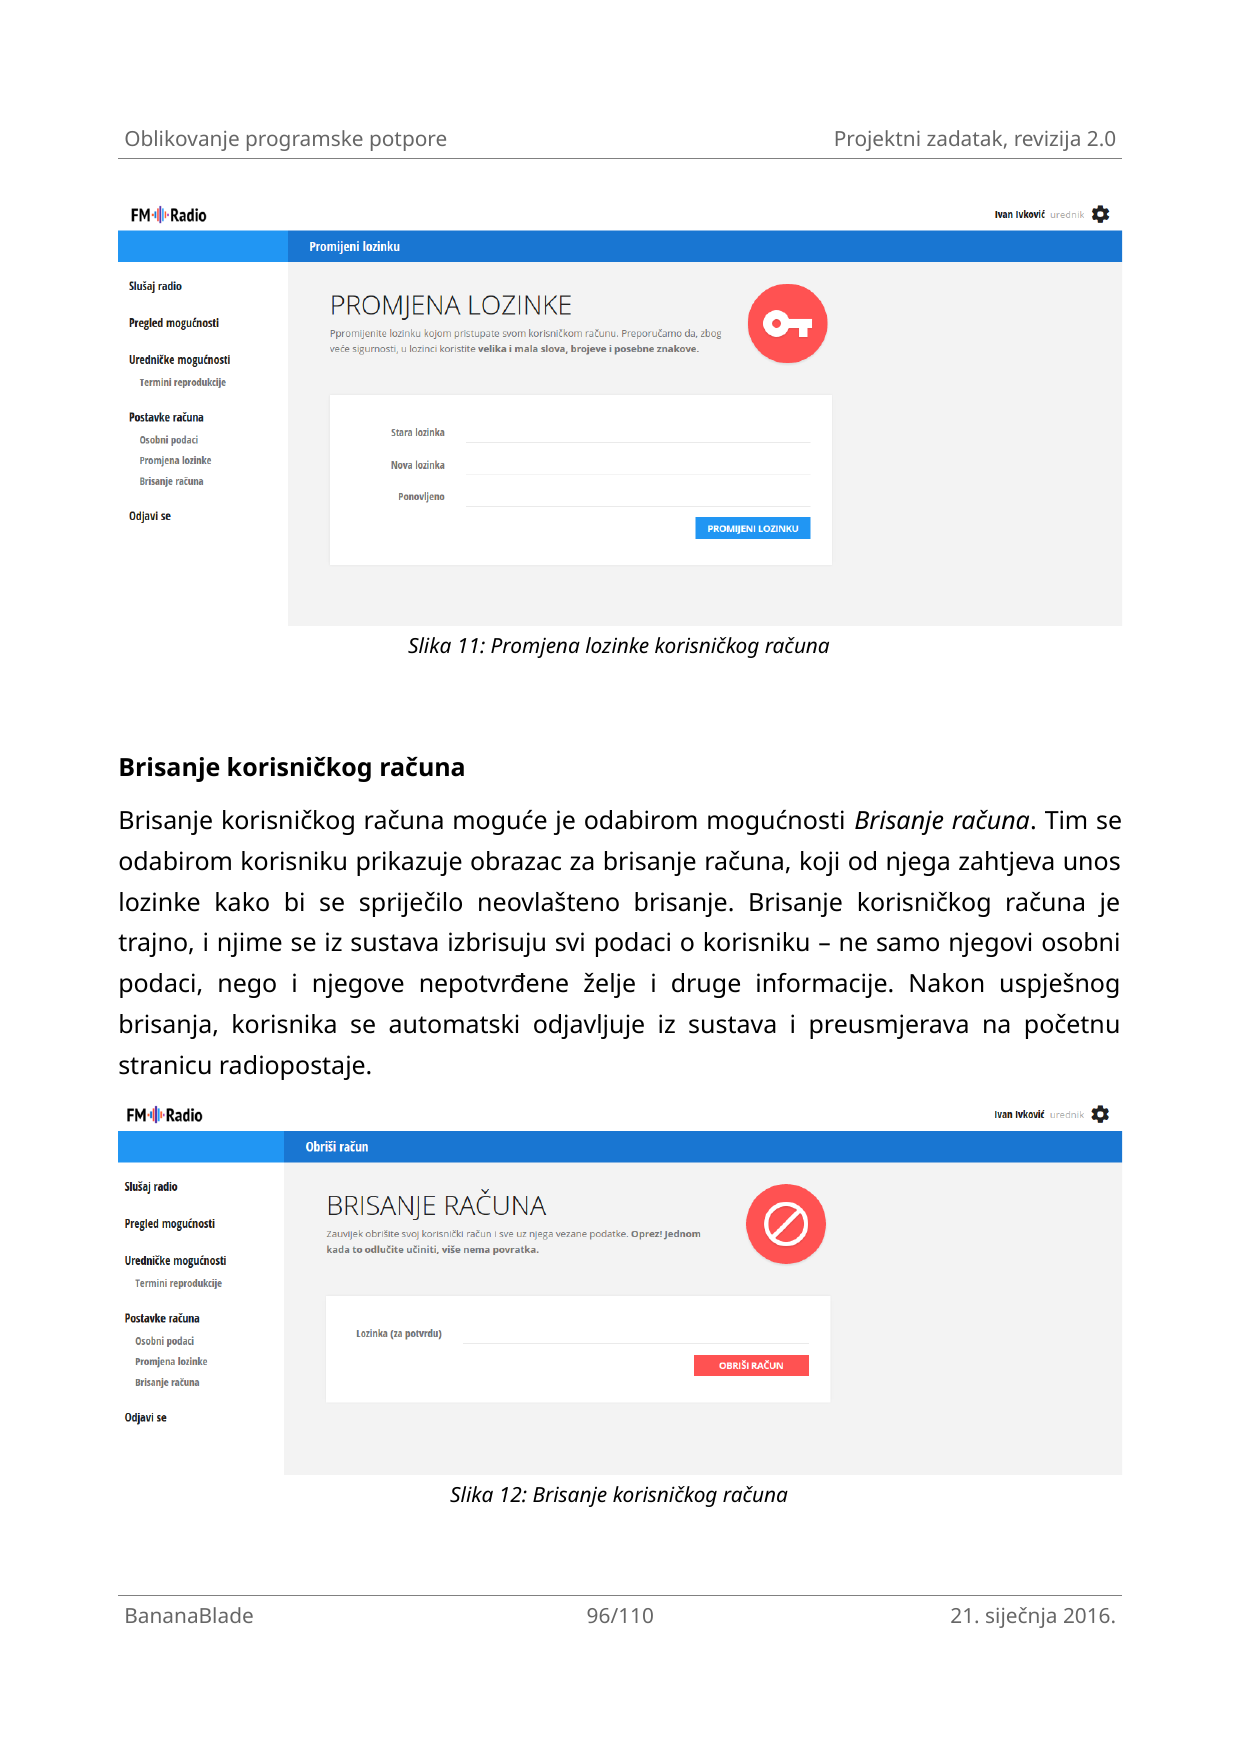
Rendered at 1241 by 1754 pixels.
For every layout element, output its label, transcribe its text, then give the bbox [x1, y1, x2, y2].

picture [118, 200, 1123, 626]
picture [118, 1101, 1123, 1475]
text Slika 12: Brisanje korisničkog računa [118, 1475, 1122, 1508]
text Brisanje korisničkog računa moguće je odabirom mogućnosti Brisanje računa. Tim se odabirom korisniku prikazuje obrazac za brisanje računa, koji od njega zahtjeva unos lozinke kako bi se spriječilo neovlašteno brisanje. Brisanje korisničkog računa je trajno, i njime se iz sustava izbrisuju svi podaci o korisniku – ne samo njegovi osobni podaci, nego i njegove nepotvrđene želje i druge informacije. Nakon uspješnog brisanja, korisnika se automatski odjavljuje iz sustava i preusmjerava na početnu stranicu radiopostaje. [118, 803, 1122, 1082]
subtitle Brisanje korisničkog računa [118, 749, 1122, 783]
text Slika 11: Promjena lozinke korisničkog računa [118, 626, 1122, 660]
